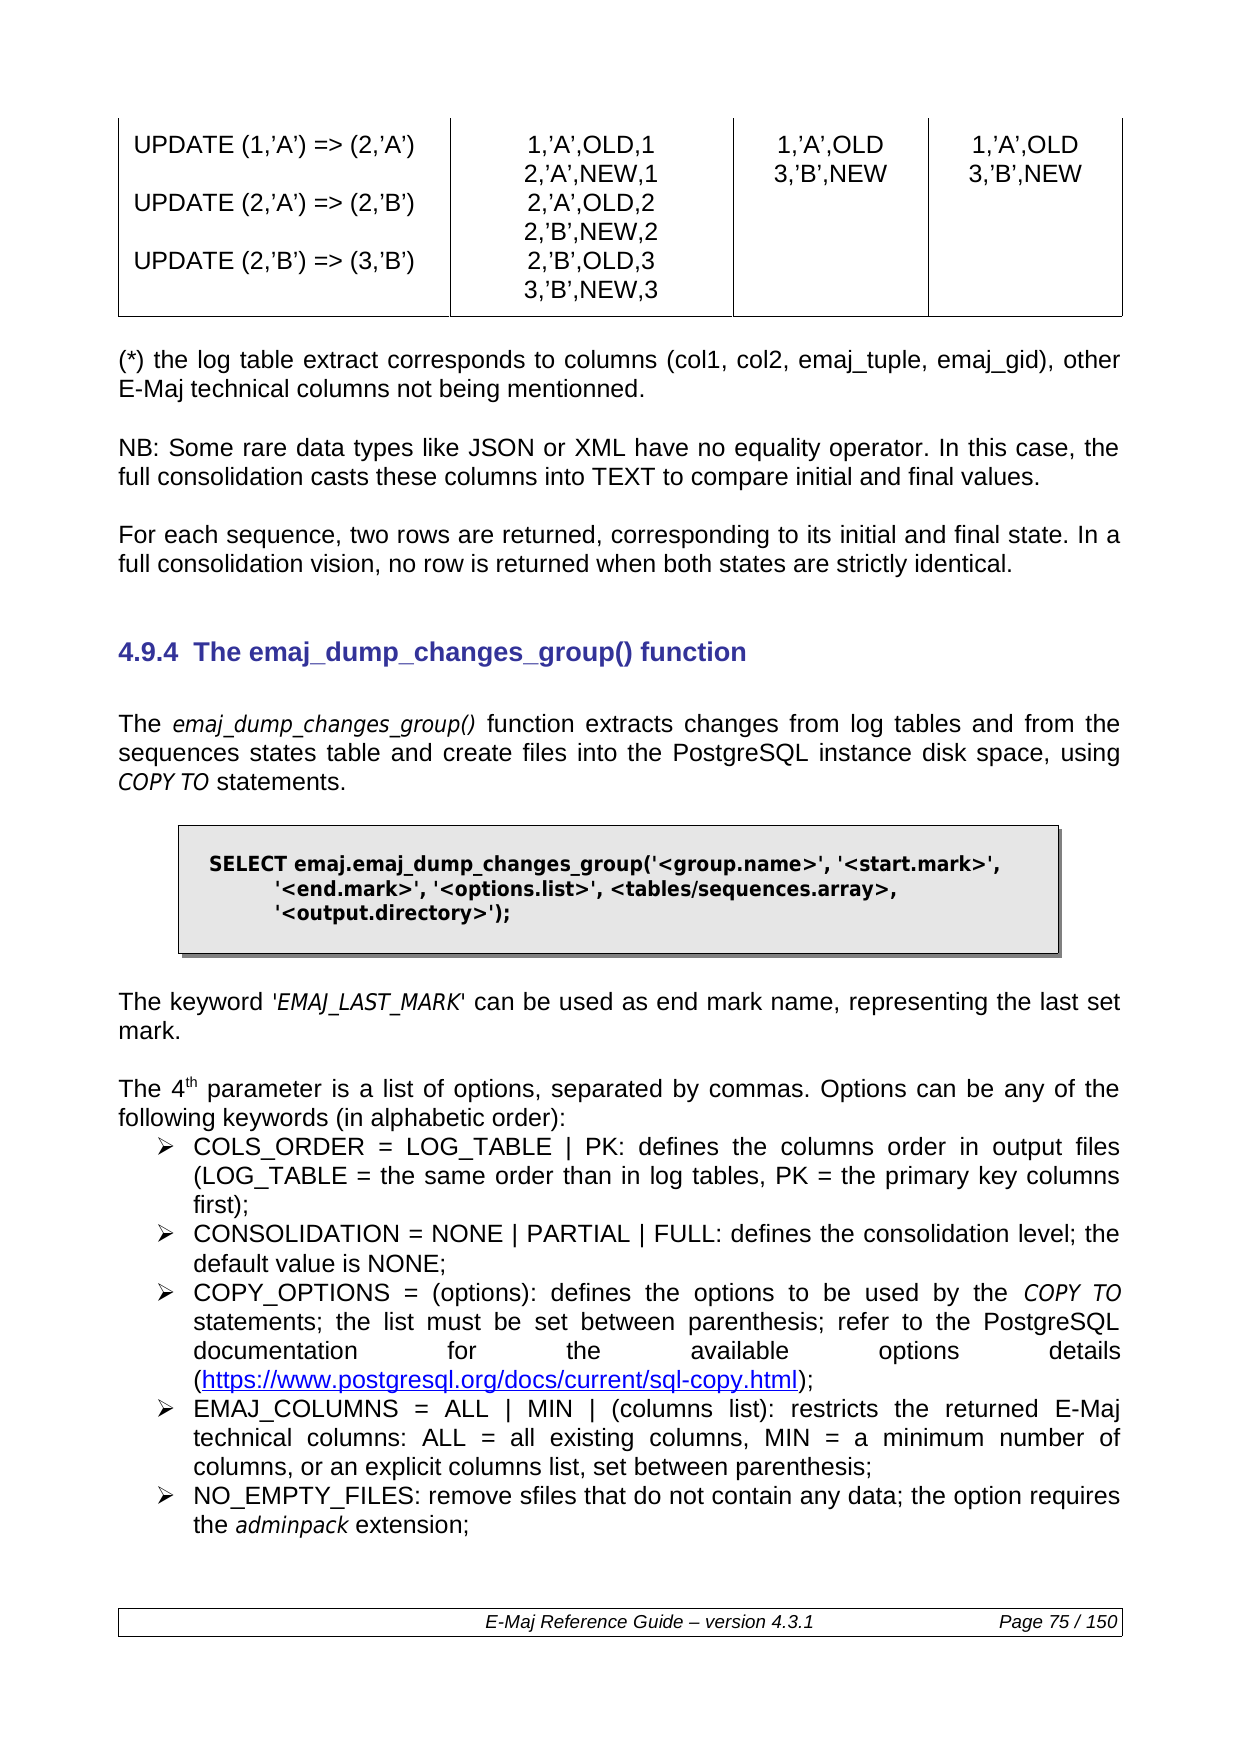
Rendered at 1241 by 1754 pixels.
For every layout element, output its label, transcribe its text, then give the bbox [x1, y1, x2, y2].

table_cell UPDATE (1,’A’) => (2,’A’) UPDATE (2,’A’) => (2,’B’) UPDATE (2,’B’) => (3,’B’) [119, 118, 449, 316]
list COLS_ORDER = LOG_TABLE | PK: defines the columns order in output files (LOG_TABLE = the same order than in log tables, PK = the primary key columns first); [156, 1132, 1122, 1219]
text NB: Some rare data types like JSON or XML have no equality operator. In this case, the full consolidation casts these columns into TEXT to compare initial and final values. [118, 432, 1122, 491]
list NO_EMPTY_FILES: remove sfiles that do not contain any data; the option requires the adminpack extension; [156, 1481, 1122, 1539]
text The emaj_dump_changes_group() function extracts changes from log tables and from the sequences states table and create files into the PostgreSQL instance disk space, using COPY TO statements. [118, 708, 1122, 796]
text SELECT emaj.emaj_dump_changes_group('<group.name>', '<start.mark>', '<end.mark>', '<options.list>', <tables/sequences.array>, '<output.directory>'); [179, 849, 1058, 923]
list EMAJ_COLUMNS = ALL | MIN | (columns list): restricts the returned E-Maj technical columns: ALL = all existing columns, MIN = a minimum number of columns, or an explicit columns list, set between parenthesis; [156, 1394, 1122, 1481]
table_cell 1,’A’,OLD 3,’B’,NEW [929, 118, 1122, 316]
list CONSOLIDATION = NONE | PARTIAL | FULL: defines the consolidation level; the default value is NONE; [156, 1219, 1122, 1277]
table_cell 1,’A’,OLD 3,’B’,NEW [734, 118, 928, 316]
list COPY_OPTIONS = (options): defines the options to be used by the COPY TO statements; the list must be set between parenthesis; refer to the PostgreSQL documentation for the available options details (https://www.postgresql.org/docs/current/sql-copy.html); [156, 1277, 1122, 1394]
text (*) the log table extract corresponds to columns (col1, col2, emaj_tuple, emaj_gid), other E-Maj technical columns not being mentionned. [118, 345, 1122, 403]
text For each sequence, two rows are returned, corresponding to its initial and final state. In a full consolidation vision, no row is returned when both states are strictly identical. [118, 519, 1122, 578]
subtitle The emaj_dump_changes_group() function [118, 636, 1122, 667]
text The 4th parameter is a list of options, separated by commas. Options can be any of the following keywords (in alphabetic order): [118, 1074, 1122, 1132]
table_cell 1,’A’,OLD,1 2,’A’,NEW,1 2,’A’,OLD,2 2,’B’,NEW,2 2,’B’,OLD,3 3,’B’,NEW,3 [451, 118, 732, 316]
text The keyword 'EMAJ_LAST_MARK' can be used as end mark name, representing the last set mark. [118, 987, 1122, 1045]
